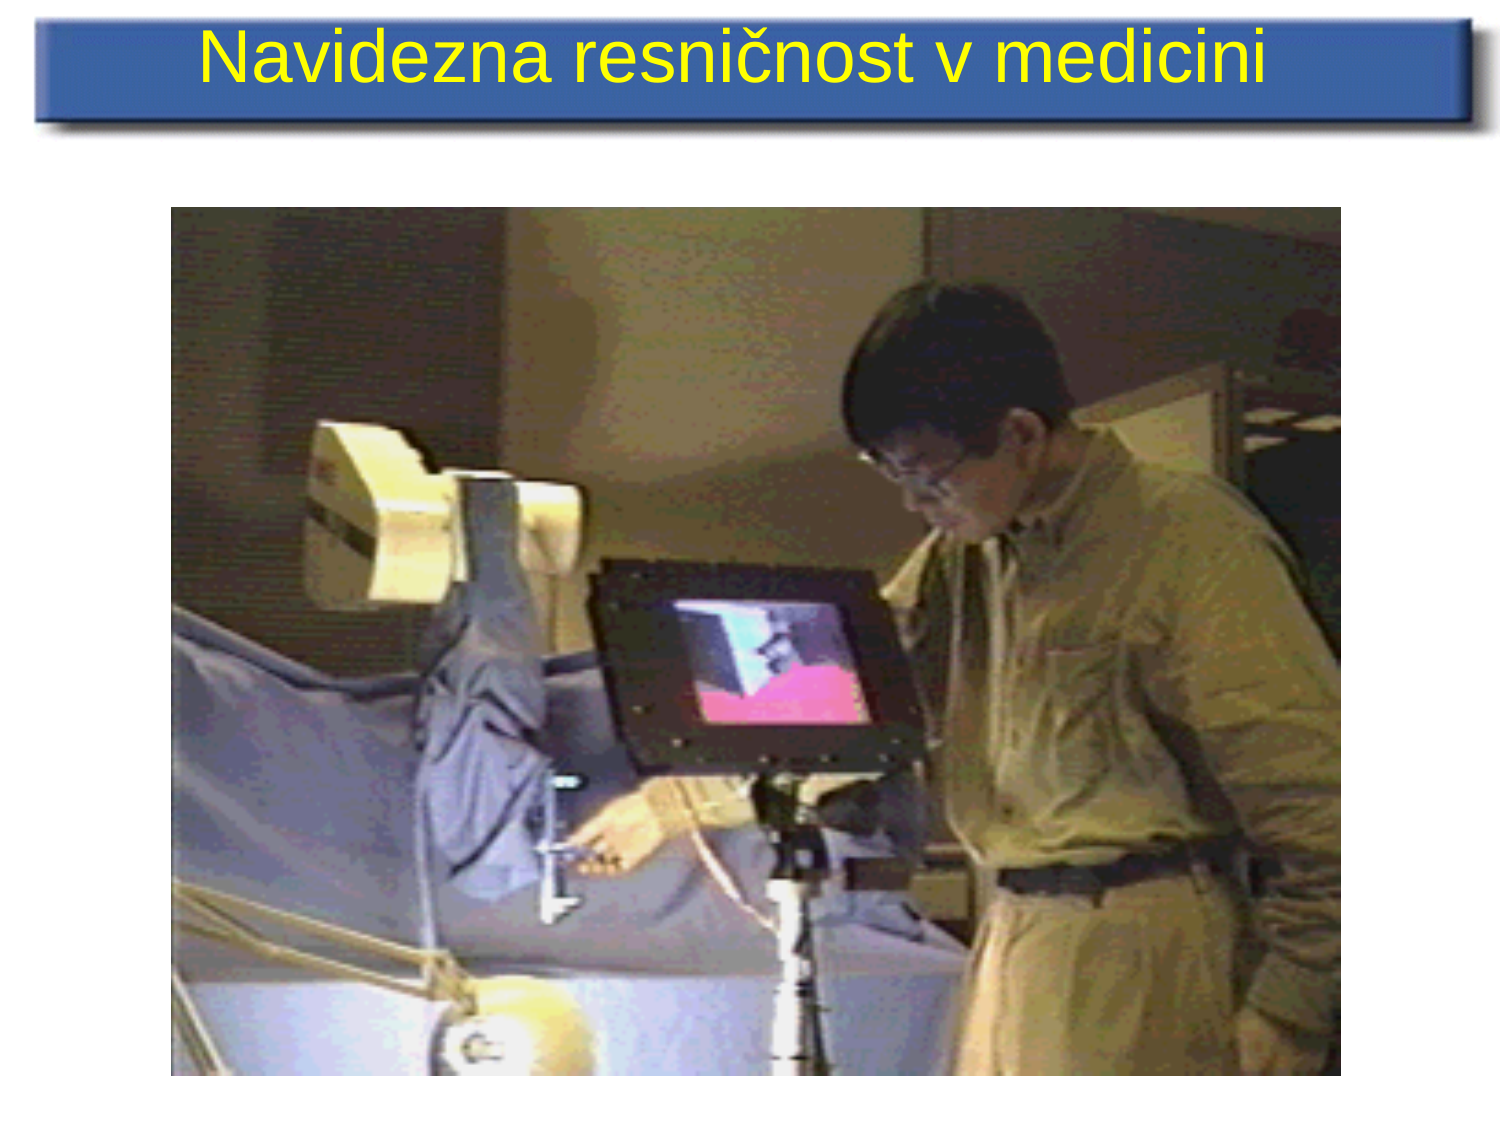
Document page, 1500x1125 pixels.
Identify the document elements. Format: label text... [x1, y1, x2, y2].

picture [33, 15, 1500, 142]
text_box Navidezna resničnost v medicini [182, 0, 1285, 106]
picture [171, 207, 1341, 1076]
